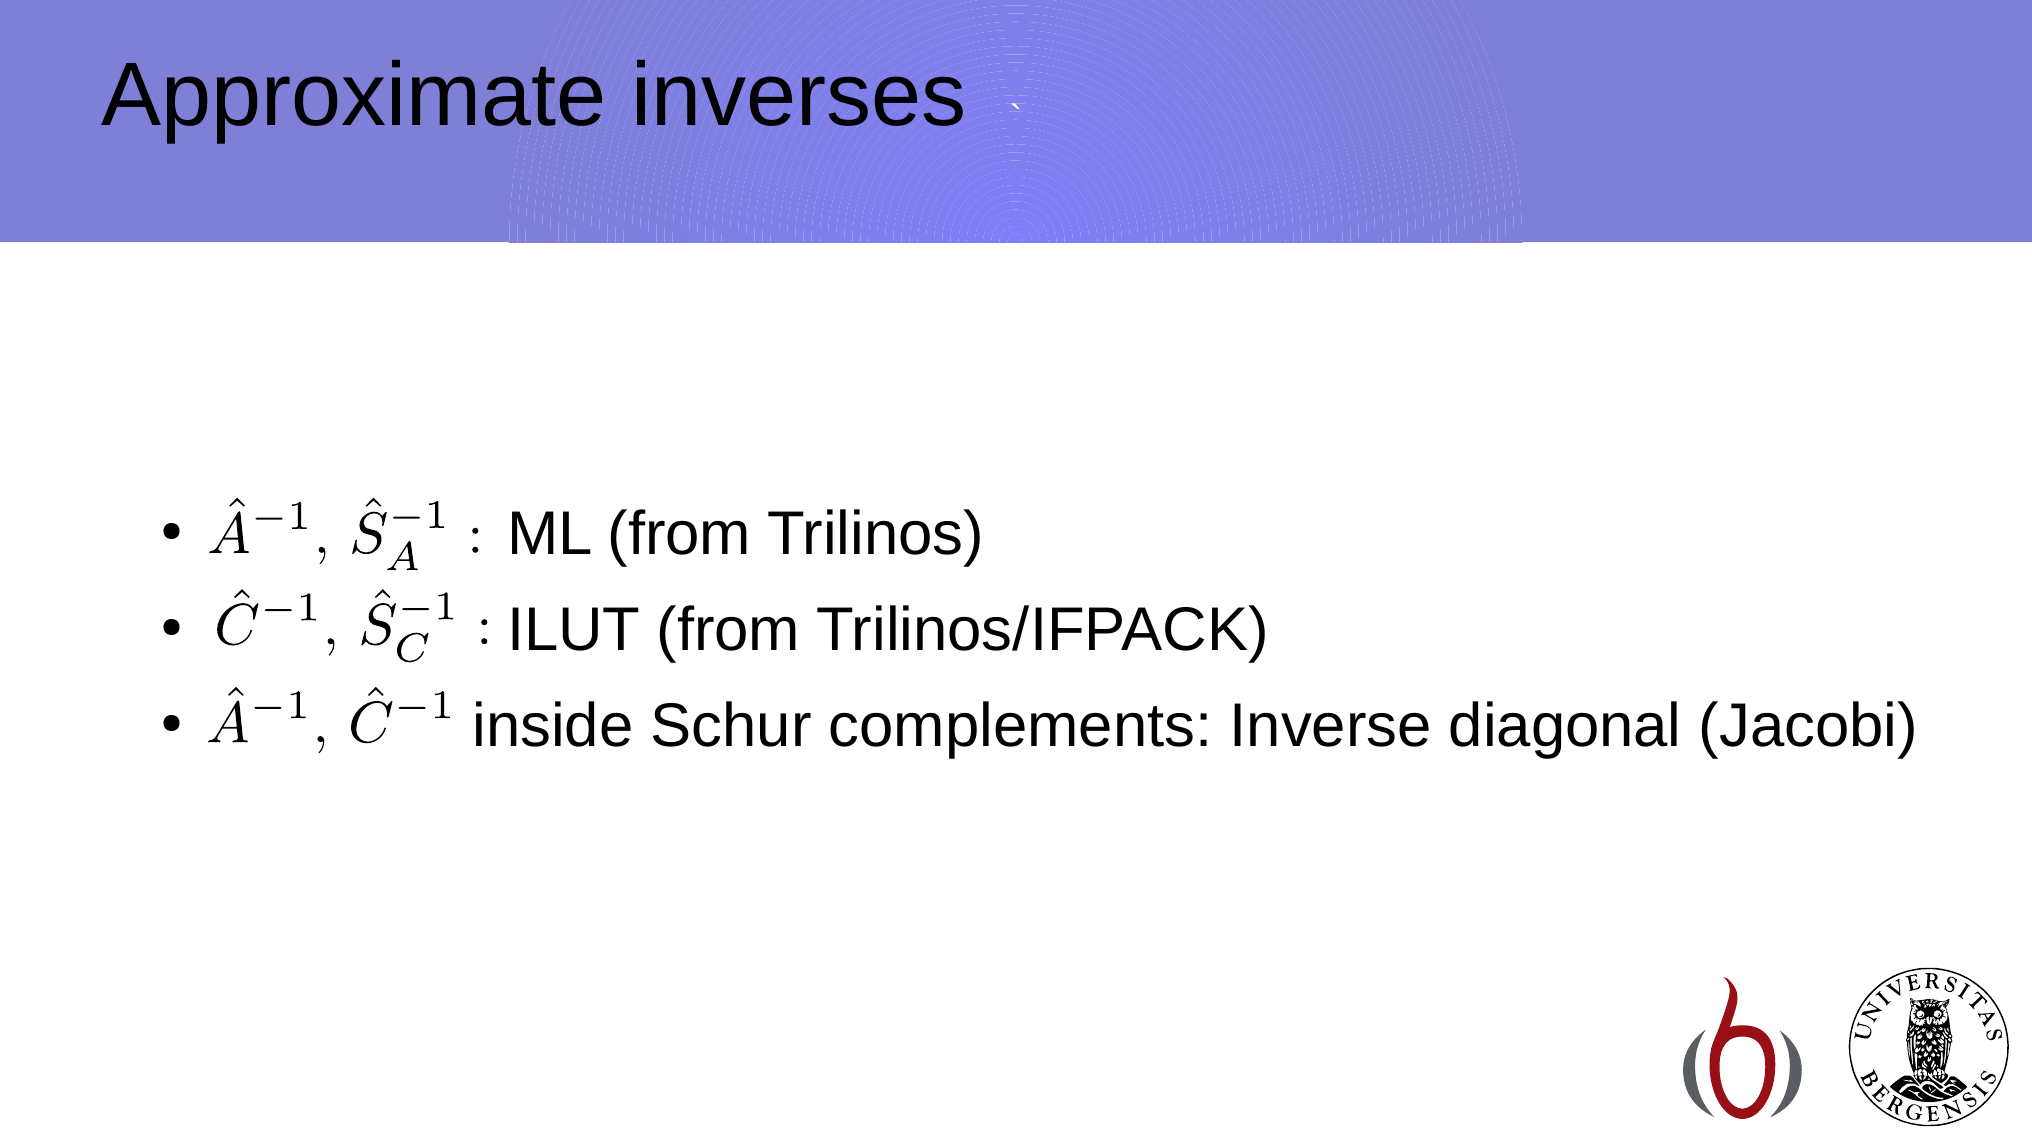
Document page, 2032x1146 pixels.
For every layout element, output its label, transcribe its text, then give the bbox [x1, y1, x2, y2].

list ML (from Trilinos) ILUT (from Trilinos/IFPACK) inside Schur complements: Inverse diagonal (Jacobi) [142, 498, 1972, 1146]
text_box [214, 589, 493, 663]
text_box [207, 497, 484, 571]
title Approximate inverses [101, 43, 1930, 145]
text_box [205, 686, 454, 754]
